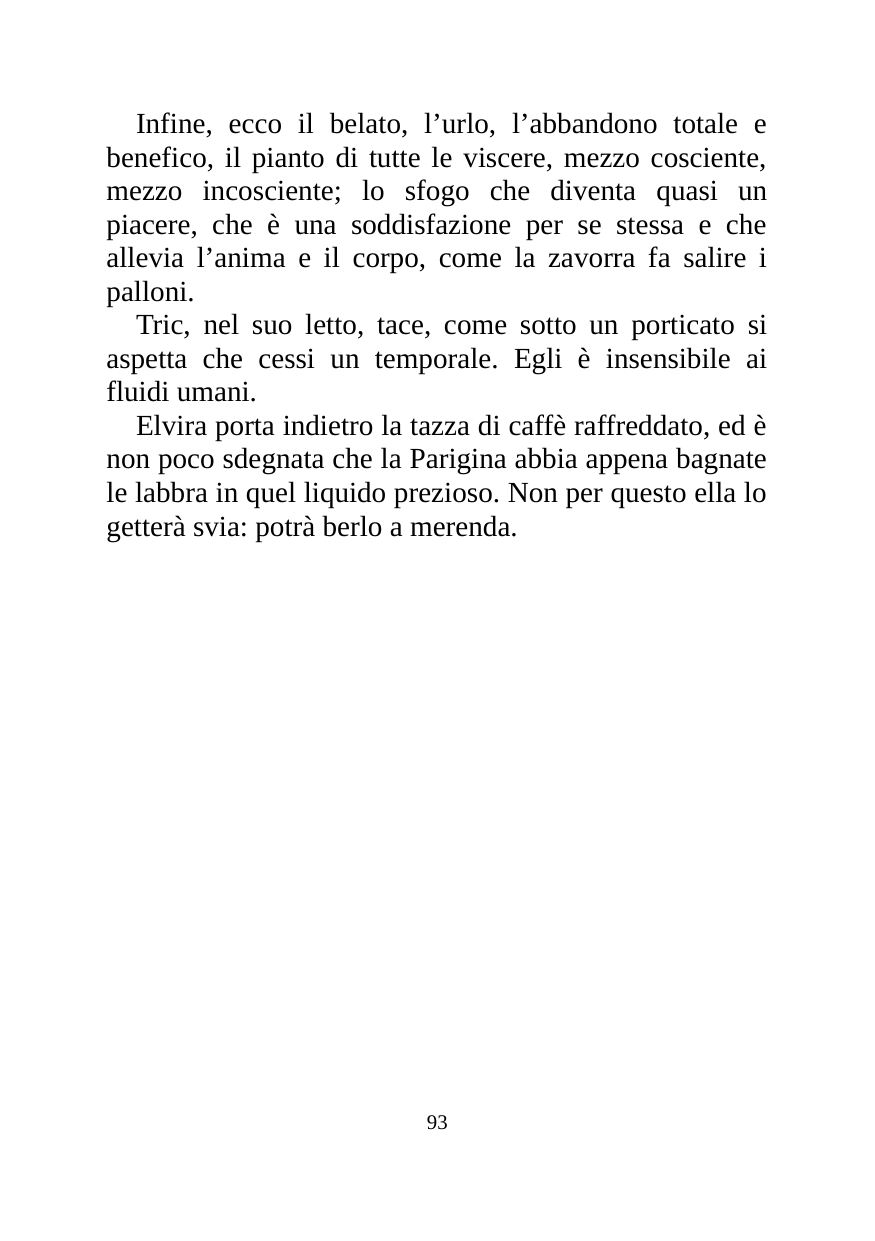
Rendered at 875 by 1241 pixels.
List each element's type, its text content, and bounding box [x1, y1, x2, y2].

text Infine, ecco il belato, l’urlo, l’abbandono totale e benefico, il pianto di tutte le viscere, mezzo cosciente, mezzo incosciente; lo sfogo che diventa quasi un piacere, che è una soddisfazione per se stessa e che allevia l’anima e il corpo, come la zavorra fa salire i palloni. [106, 106, 768, 307]
text Tric, nel suo letto, tace, come sotto un porticato si aspetta che cessi un temporale. Egli è insensibile ai fluidi umani. [106, 307, 768, 408]
text Elvira porta indietro la tazza di caffè raffreddato, ed è non poco sdegnata che la Parigina abbia appena bagnate le labbra in quel liquido prezioso. Non per questo ella lo getterà svia: potrà berlo a merenda. [106, 408, 768, 542]
